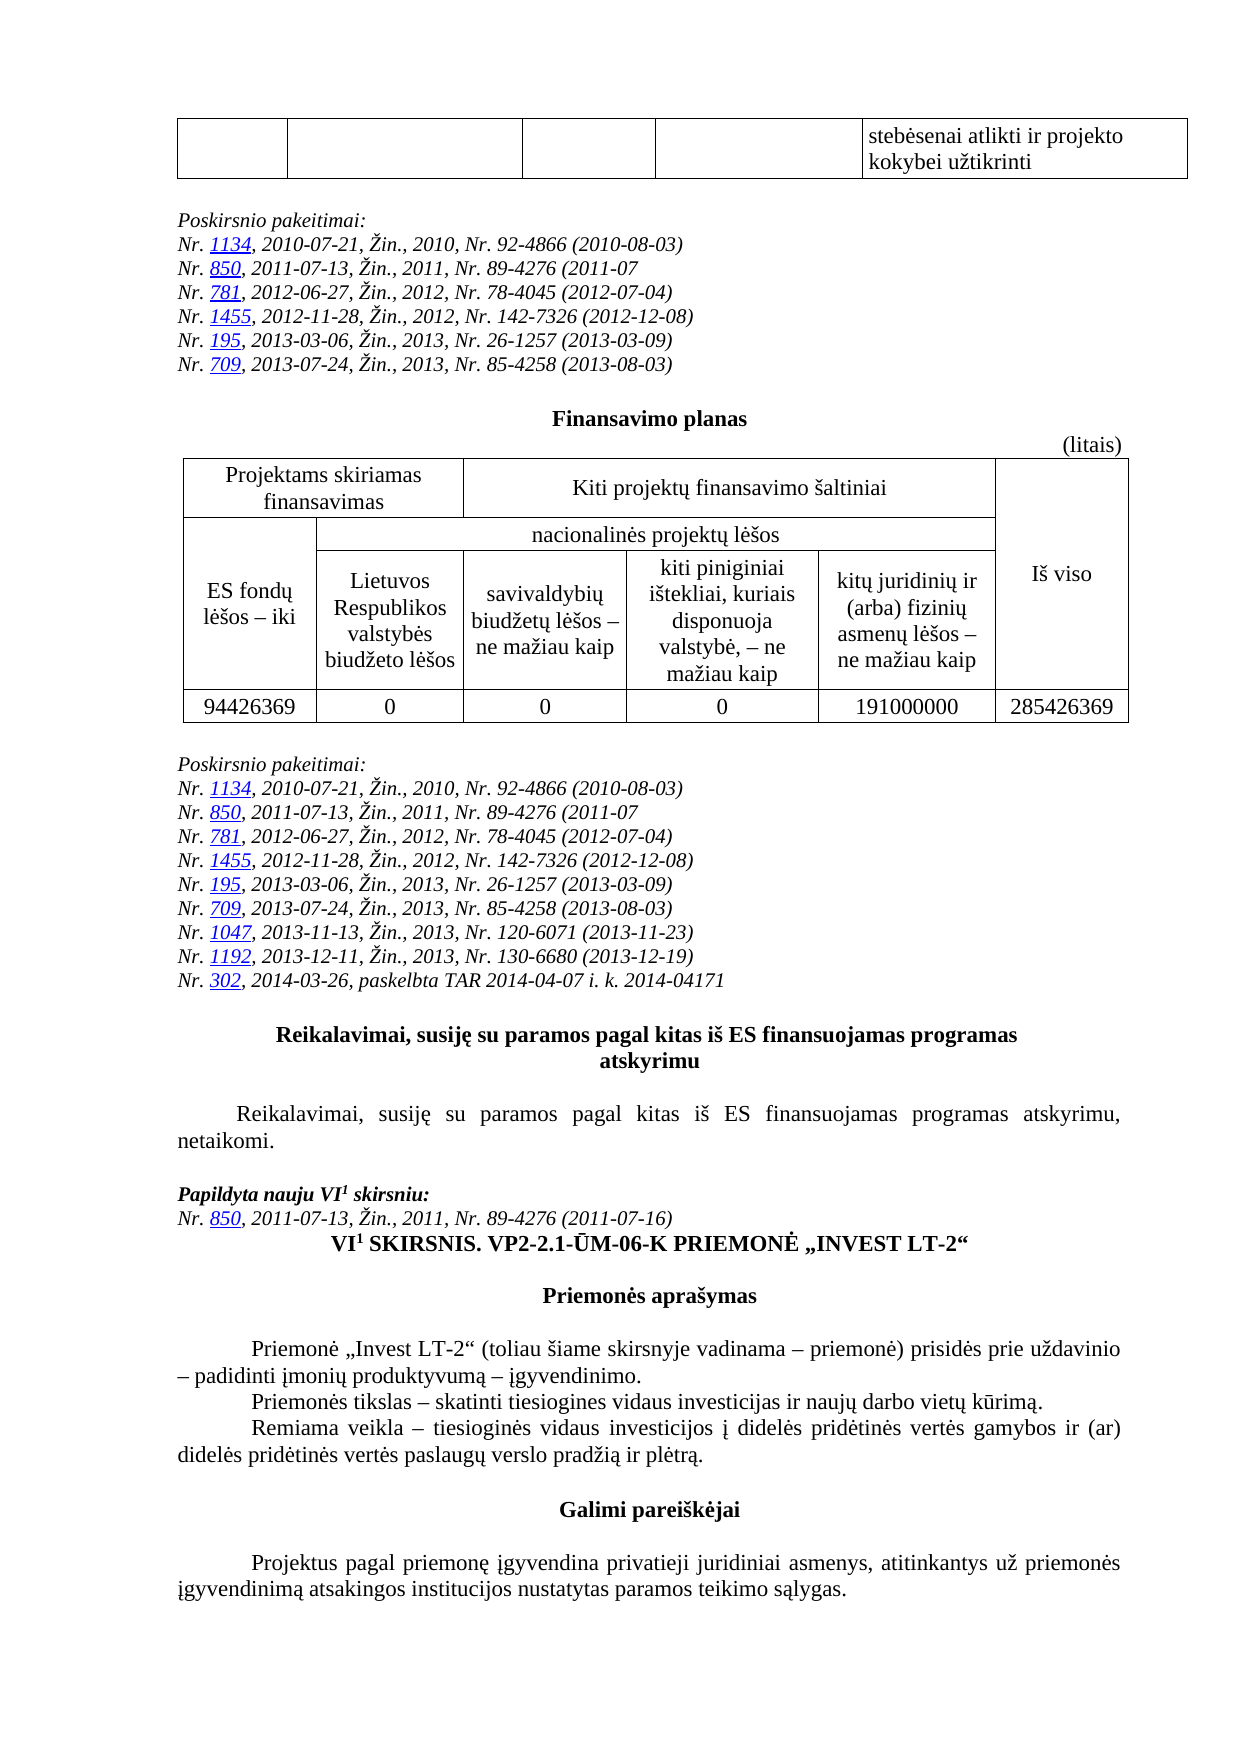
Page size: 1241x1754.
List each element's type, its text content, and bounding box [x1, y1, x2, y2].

table_cell [178, 119, 287, 178]
table_cell [656, 119, 862, 178]
text Reikalavimai, susiję su paramos pagal kitas iš ES finansuojamas programas atskyrimu, netaikomi. [177, 1100, 1122, 1153]
text Nr. 1134, 2010-07-21, Žin., 2010, Nr. 92-4866 (2010-08-03) [177, 232, 1122, 256]
table_cell [288, 119, 522, 178]
table_cell kitų juridinių ir (arba) fizinių asmenų lėšos – ne mažiau kaip [819, 551, 995, 689]
text Poskirsnio pakeitimai: [177, 207, 1122, 232]
text Nr. 709, 2013-07-24, Žin., 2013, Nr. 85-4258 (2013-08-03) [177, 896, 1122, 920]
text Nr. 195, 2013-03-06, Žin., 2013, Nr. 26-1257 (2013-03-09) [177, 872, 1122, 896]
text Reikalavimai, susiję su paramos pagal kitas iš ES finansuojamas programas atskyrimu [177, 1021, 1122, 1074]
table_cell 285426369 [996, 690, 1128, 722]
text Nr. 1047, 2013-11-13, Žin., 2013, Nr. 120-6071 (2013-11-23) [177, 920, 1122, 944]
table_cell nacionalinės projektų lėšos [317, 518, 995, 550]
table_cell 191000000 [819, 690, 995, 722]
table_header Iš viso [996, 459, 1128, 689]
text Nr. 850, 2011-07-13, Žin., 2011, Nr. 89-4276 (2011-07 [177, 800, 1122, 824]
table_cell Lietuvos Respublikos valstybės biudžeto lėšos [317, 551, 463, 689]
text Priemonė „Invest LT-2“ (toliau šiame skirsnyje vadinama – priemonė) prisidės prie uždavinio – padidinti įmonių produktyvumą – įgyvendinimo. [177, 1335, 1122, 1388]
table_cell 0 [317, 690, 463, 722]
text (litais) [177, 431, 1122, 457]
text Nr. 1134, 2010-07-21, Žin., 2010, Nr. 92-4866 (2010-08-03) [177, 776, 1122, 800]
text VI1 SKIRSNIS. VP2-2.1-ŪM-06-K PRIEMONĖ „INVEST LT-2“ [177, 1230, 1122, 1256]
text Papildyta nauju VI1 skirsniu: [177, 1182, 1122, 1206]
text Nr. 302, 2014-03-26, paskelbta TAR 2014-04-07 i. k. 2014-04171 [177, 968, 1122, 992]
table_cell stebėsenai atlikti ir projekto kokybei užtikrinti [863, 119, 1187, 178]
text Nr. 850, 2011-07-13, Žin., 2011, Nr. 89-4276 (2011-07-16) [177, 1206, 1122, 1230]
text Poskirsnio pakeitimai: [177, 752, 1122, 776]
text Finansavimo planas [177, 405, 1122, 431]
text Priemonės tikslas – skatinti tiesiogines vidaus investicijas ir naujų darbo vietų kūrimą. [177, 1388, 1122, 1414]
text Nr. 709, 2013-07-24, Žin., 2013, Nr. 85-4258 (2013-08-03) [177, 352, 1122, 376]
text Nr. 850, 2011-07-13, Žin., 2011, Nr. 89-4276 (2011-07 [177, 256, 1122, 280]
text Nr. 1455, 2012-11-28, Žin., 2012, Nr. 142-7326 (2012-12-08) [177, 848, 1122, 872]
text Projektus pagal priemonę įgyvendina privatieji juridiniai asmenys, atitinkantys už priemonės įgyvendinimą atsakingos institucijos nustatytas paramos teikimo sąlygas. [177, 1548, 1122, 1601]
text Nr. 781, 2012-06-27, Žin., 2012, Nr. 78-4045 (2012-07-04) [177, 280, 1122, 304]
table_cell 94426369 [184, 690, 316, 722]
table_cell ES fondų lėšos – iki [184, 518, 316, 689]
table_header Projektams skiriamas finansavimas [184, 459, 463, 517]
text Remiama veikla – tiesioginės vidaus investicijos į didelės pridėtinės vertės gamybos ir (ar) didelės pridėtinės vertės paslaugų verslo pradžią ir plėtrą. [177, 1414, 1122, 1467]
table_cell 0 [627, 690, 818, 722]
table_header Kiti projektų finansavimo šaltiniai [464, 459, 995, 517]
text Nr. 1192, 2013-12-11, Žin., 2013, Nr. 130-6680 (2013-12-19) [177, 944, 1122, 968]
text Galimi pareiškėjai [177, 1496, 1122, 1522]
table_cell savivaldybių biudžetų lėšos – ne mažiau kaip [464, 551, 626, 689]
table_cell kiti piniginiai ištekliai, kuriais disponuoja valstybė, – ne mažiau kaip [627, 551, 818, 689]
text Nr. 781, 2012-06-27, Žin., 2012, Nr. 78-4045 (2012-07-04) [177, 824, 1122, 848]
table_cell [523, 119, 655, 178]
text Nr. 1455, 2012-11-28, Žin., 2012, Nr. 142-7326 (2012-12-08) [177, 304, 1122, 328]
text Priemonės aprašymas [177, 1283, 1122, 1309]
table_cell 0 [464, 690, 626, 722]
text Nr. 195, 2013-03-06, Žin., 2013, Nr. 26-1257 (2013-03-09) [177, 328, 1122, 352]
